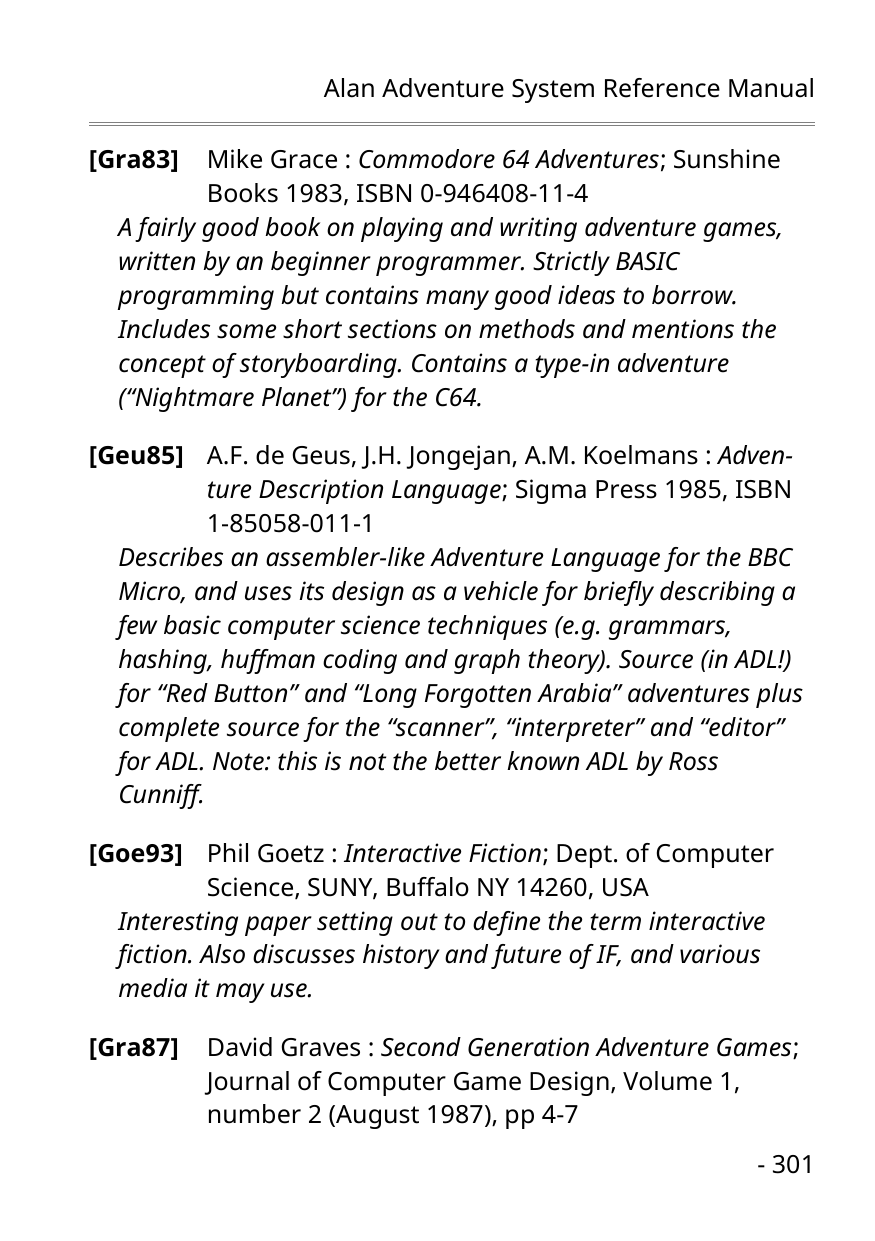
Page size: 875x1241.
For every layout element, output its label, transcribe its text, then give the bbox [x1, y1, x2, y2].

text [Gra83] Mike Grace : Commodore 64 Adventures; Sunshine Books 1983, ISBN 0-946408-11-4 [88, 142, 815, 210]
text A fairly good book on playing and writing adventure games, written by an beginner programmer. Strictly BASIC programming but contains many good ideas to borrow. Includes some short sections on methods and mentions the concept of storyboarding. Contains a type-in adventure (“Nightmare Planet”) for the C64. [118, 210, 815, 414]
text Interesting paper setting out to define the term inter­active fiction. Also discusses history and future of IF, and various media it may use. [118, 903, 815, 1005]
text [Goe93] Phil Goetz : Interactive Fiction; Dept. of Computer Science, SUNY, Buffalo NY 14260, USA [88, 836, 815, 903]
text [Gra87] David Graves : Second Generation Adventure Games; Journal of Computer Game Design, Volume 1, number 2 (August 1987), pp 4-7 [88, 1029, 815, 1131]
text [Geu85] A.F. de Geus, J.H. Jongejan, A.M. Koelmans : Adven­ture Description Language; Sigma Press 1985, ISBN 1-85058-011-1 [88, 438, 815, 540]
text Describes an assembler-like Adventure Language for the BBC Micro, and uses its design as a vehicle for briefly describing a few basic computer science tech­niques (e.g. grammars, hashing, huffman coding and graph theory). Source (in ADL!) for “Red Button” and “Long Forgotten Arabia” adventures plus com­plete source for the “scanner”, “interpreter” and “edi­tor” for ADL. Note: this is not the better known ADL by Ross Cunniff. [118, 540, 815, 811]
